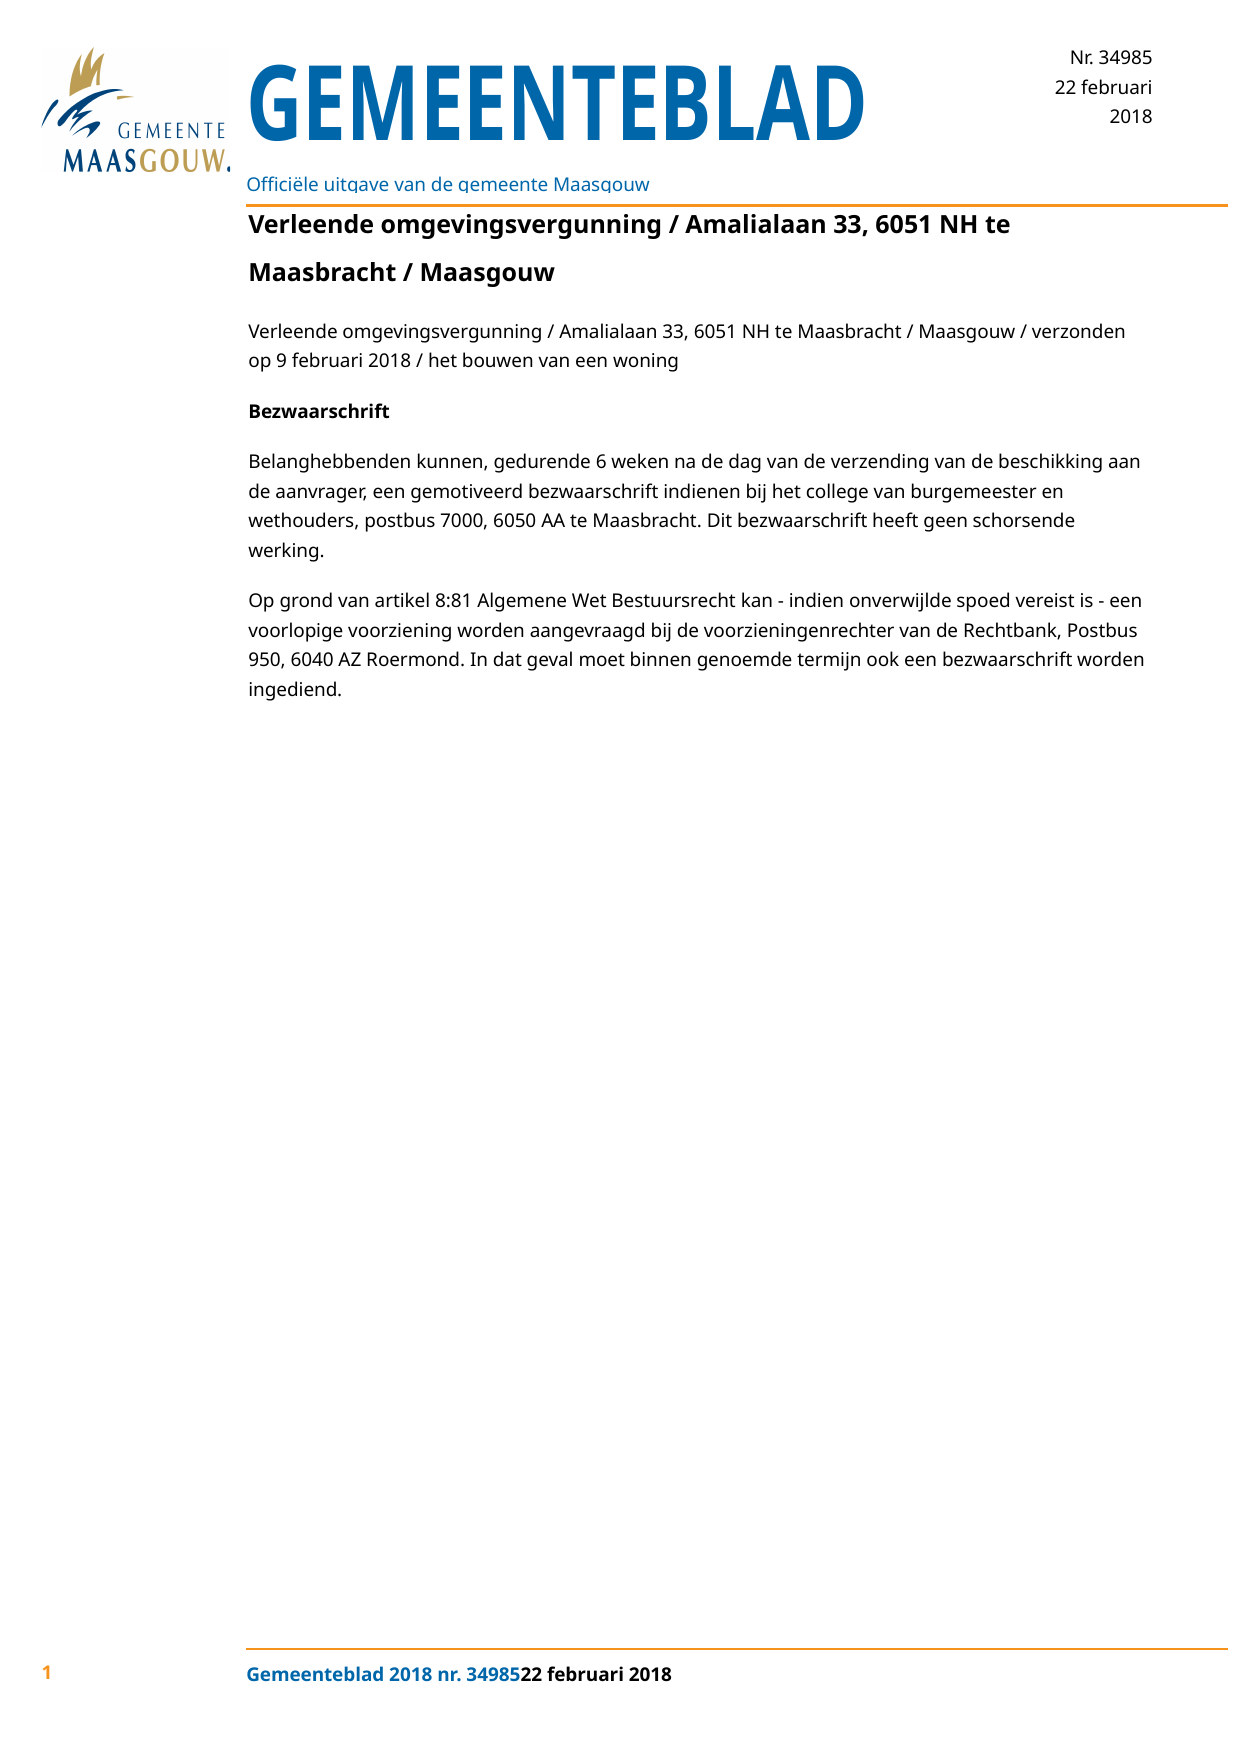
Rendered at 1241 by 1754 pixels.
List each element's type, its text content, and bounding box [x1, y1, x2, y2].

text Verleende omgevingsvergunning / Amalialaan 33, 6051 NH te Maasbracht / Maasgouw / verzonden op 9 februari 2018 / het bouwen van een woning [248, 318, 1152, 373]
picture [41, 47, 231, 172]
text Bezwaarschrift [248, 398, 1152, 424]
text Verleende omgevingsvergunning / Amalialaan 33, 6051 NH te Maasbracht / Maasgouw [248, 207, 1152, 288]
text Op grond van artikel 8:81 Algemene Wet Bestuursrecht kan - indien onverwijlde spoed vereist is - een voorlopige voorziening worden aangevraagd bij de voorzieningenrechter van de Rechtbank, Postbus 950, 6040 AZ Roermond. In dat geval moet binnen genoemde termijn ook een bezwaarschrift worden ingediend. [248, 587, 1152, 702]
text Belanghebbenden kunnen, gedurende 6 weken na de dag van de verzending van de beschikking aan de aanvrager, een gemotiveerd bezwaarschrift indienen bij het college van burgemeester en wethouders, postbus 7000, 6050 AA te Maasbracht. Dit bezwaarschrift heeft geen schorsende werking. [248, 448, 1152, 563]
